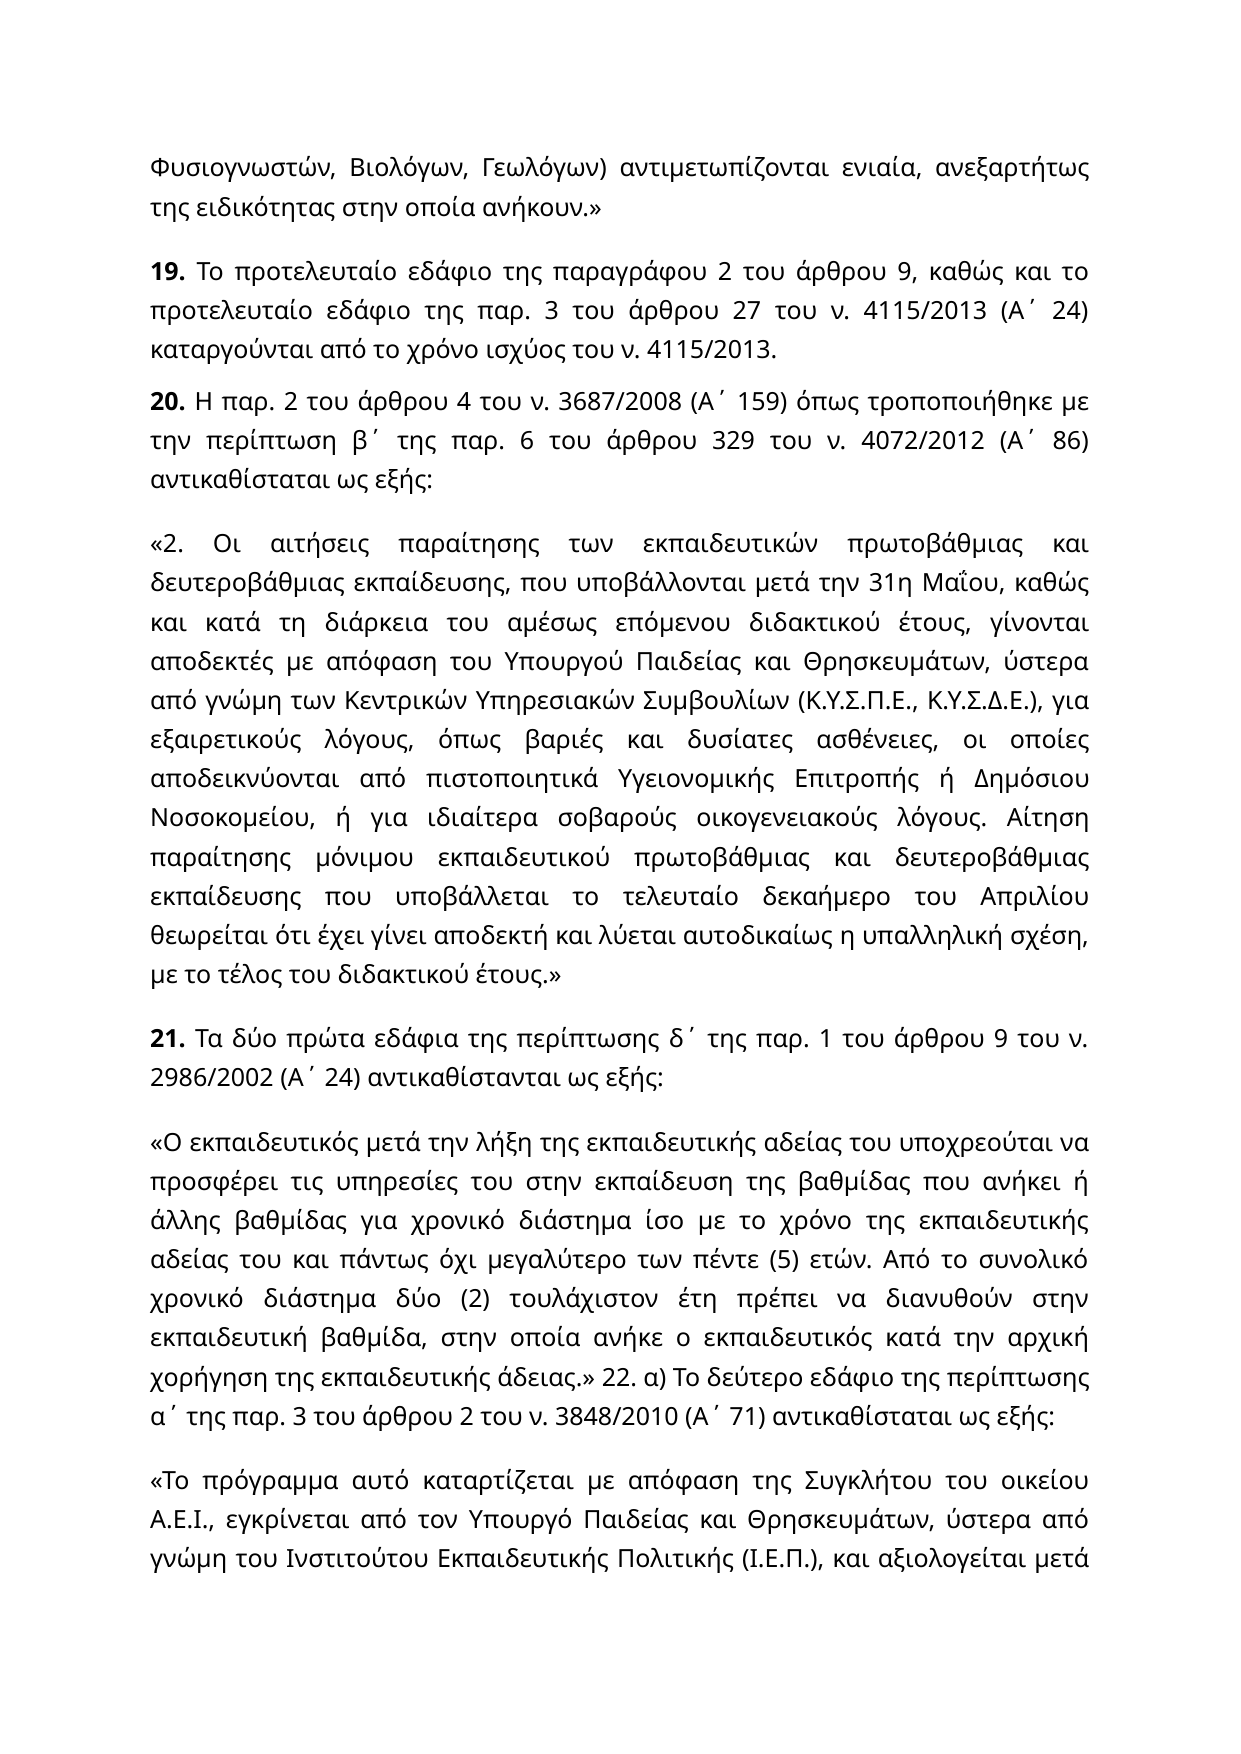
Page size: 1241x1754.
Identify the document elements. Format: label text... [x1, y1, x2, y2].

text 19. Το προτελευταίο εδάφιο της παραγράφου 2 του άρθρου 9, καθώς και το προτελευταίο εδάφιο της παρ. 3 του άρθρου 27 του ν. 4115/2013 (Α΄ 24) καταργούνται από το χρόνο ισχύος του ν. 4115/2013. [150, 253, 1090, 366]
text «Το πρόγραμμα αυτό καταρτίζεται με απόφαση της Συγκλήτου του οικείου Α.Ε.Ι., εγκρίνεται από τον Υπουργό Παιδείας και Θρησκευμάτων, ύστερα από γνώμη του Ινστιτούτου Εκπαιδευτικής Πολιτικής (Ι.Ε.Π.), και αξιολογείται μετά [150, 1462, 1090, 1575]
text 20. Η παρ. 2 του άρθρου 4 του ν. 3687/2008 (Α΄ 159) όπως τροποποιήθηκε με την περίπτωση β΄ της παρ. 6 του άρθρου 329 του ν. 4072/2012 (Α΄ 86) αντικαθίσταται ως εξής: [150, 383, 1090, 496]
text 21. Τα δύο πρώτα εδάφια της περίπτωσης δ΄ της παρ. 1 του άρθρου 9 του ν. 2986/2002 (Α΄ 24) αντικαθίστανται ως εξής: [150, 1021, 1090, 1094]
text Φυσιογνωστών, Βιολόγων, Γεωλόγων) αντιμετωπίζονται ενιαία, ανεξαρτήτως της ειδικότητας στην οποία ανήκουν.» [150, 150, 1090, 223]
text «Ο εκπαιδευτικός μετά την λήξη της εκπαιδευτικής αδείας του υποχρεούται να προσφέρει τις υπηρεσίες του στην εκπαίδευση της βαθμίδας που ανήκει ή άλλης βαθμίδας για χρονικό διάστημα ίσο με το χρόνο της εκπαιδευτικής αδείας του και πάντως όχι μεγαλύτερο των πέντε (5) ετών. Από το συνολικό χρονικό διάστημα δύο (2) τουλάχιστον έτη πρέπει να διανυθούν στην εκπαιδευτική βαθμίδα, στην οποία ανήκε ο εκπαιδευτικός κατά την αρχική χορήγηση της εκπαιδευτικής άδειας.» 22. α) Το δεύτερο εδάφιο της περίπτωσης α΄ της παρ. 3 του άρθρου 2 του ν. 3848/2010 (Α΄ 71) αντικαθίσταται ως εξής: [150, 1124, 1090, 1432]
text «2. Οι αιτήσεις παραίτησης των εκπαιδευτικών πρωτοβάθμιας και δευτεροβάθμιας εκπαίδευσης, που υποβάλλονται μετά την 31η Μαΐου, καθώς και κατά τη διάρκεια του αμέσως επόμενου διδακτικού έτους, γίνονται αποδεκτές με απόφαση του Υπουργού Παιδείας και Θρησκευμάτων, ύστερα από γνώμη των Κεντρικών Υπηρεσιακών Συμβουλίων (Κ.Υ.Σ.Π.Ε., Κ.Υ.Σ.Δ.Ε.), για εξαιρετικούς λόγους, όπως βαριές και δυσίατες ασθένειες, οι οποίες αποδεικνύονται από πιστοποιητικά Υγειονομικής Επιτροπής ή Δημόσιου Νοσοκομείου, ή για ιδιαίτερα σοβαρούς οικογενειακούς λόγους. Αίτηση παραίτησης μόνιμου εκπαιδευτικού πρωτοβάθμιας και δευτεροβάθμιας εκπαίδευσης που υποβάλλεται το τελευταίο δεκαήμερο του Απριλίου θεωρείται ότι έχει γίνει αποδεκτή και λύεται αυτοδικαίως η υπαλληλική σχέση, με το τέλος του διδακτικού έτους.» [150, 526, 1090, 991]
